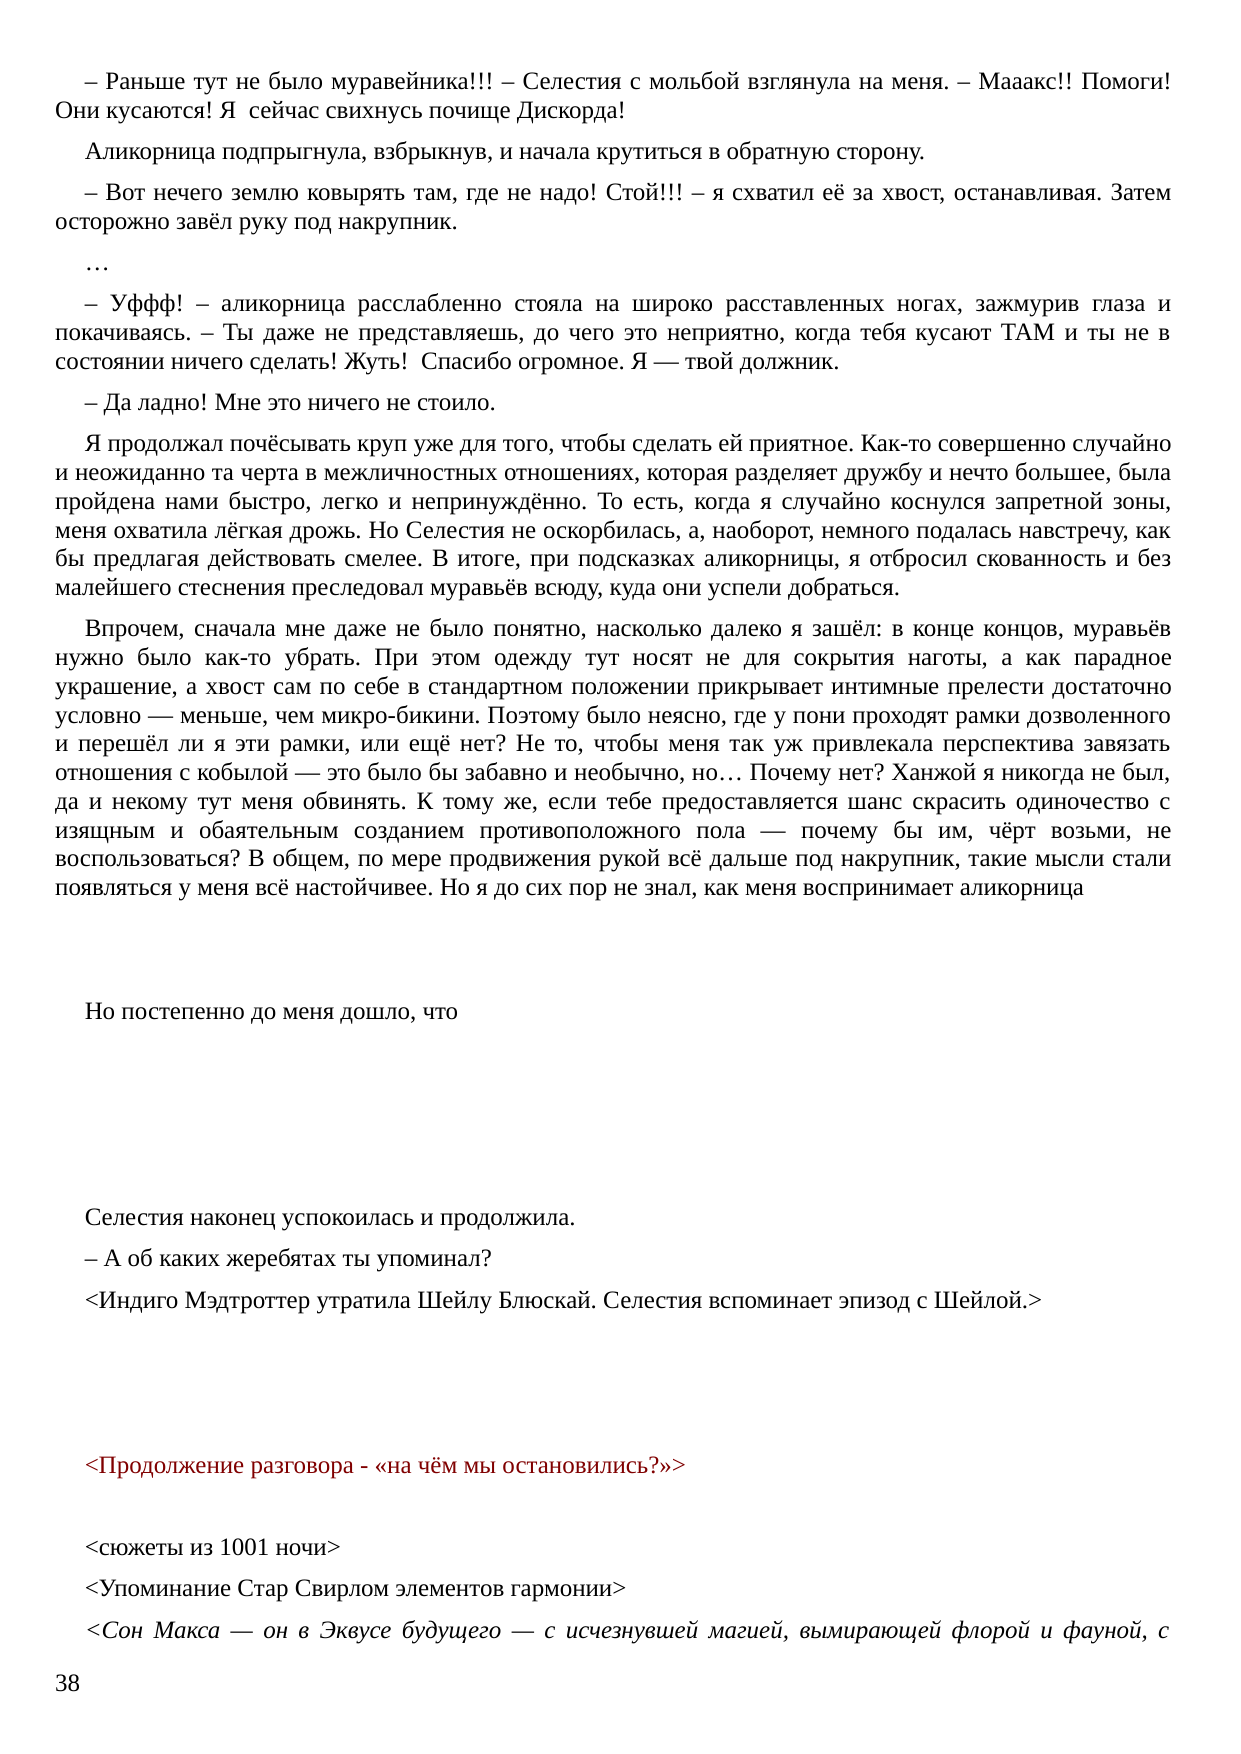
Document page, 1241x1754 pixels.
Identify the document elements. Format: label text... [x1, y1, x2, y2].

text – Уффф! – аликорница расслабленно стояла на широко расставленных ногах, зажмурив глаза и покачиваясь. – Ты даже не представляешь, до чего это неприятно, когда тебя кусают ТАМ и ты не в состоянии ничего сделать! Жуть! Спасибо огромное. Я — твой должник. [55, 288, 1173, 375]
text <Продолжение разговора - «на чём мы остановились?»> [55, 1450, 1173, 1478]
text – Да ладно! Мне это ничего не стоило. [55, 387, 1173, 416]
text Я продолжал почёсывать круп уже для того, чтобы сделать ей приятное. Как-то совершенно случайно и неожиданно та черта в межличностных отношениях, которая разделяет дружбу и нечто большее, была пройдена нами быстро, легко и непринуждённо. То есть, когда я случайно коснулся запретной зоны, меня охватила лёгкая дрожь. Но Селестия не оскорбилась, а, наоборот, немного подалась навстречу, как бы предлагая действовать смелее. В итоге, при подсказках аликорницы, я отбросил скованность и без малейшего стеснения преследовал муравьёв всюду, куда они успели добраться. [55, 428, 1173, 601]
text – А об каких жеребятах ты упоминал? [55, 1243, 1173, 1272]
text – Вот нечего землю ковырять там, где не надо! Стой!!! – я схватил её за хвост, останавливая. Затем осторожно завёл руку под накрупник. [55, 177, 1173, 235]
text Селестия наконец успокоилась и продолжила. [55, 1202, 1173, 1231]
text – Раньше тут не было муравейника!!! – Селестия с мольбой взглянула на меня. – Мааакс!! Помоги! Они кусаются! Я сейчас свихнусь почище Дискорда! [55, 66, 1173, 123]
text <Упоминание Стар Свирлом элементов гармонии> [55, 1573, 1173, 1602]
text Впрочем, сначала мне даже не было понятно, насколько далеко я зашёл: в конце концов, муравьёв нужно было как-то убрать. При этом одежду тут носят не для сокрытия наготы, а как парадное украшение, а хвост сам по себе в стандартном положении прикрывает интимные прелести достаточно условно — меньше, чем микро-бикини. Поэтому было неясно, где у пони проходят рамки дозволенного и перешёл ли я эти рамки, или ещё нет? Не то, чтобы меня так уж привлекала перспектива завязать отношения с кобылой — это было бы забавно и необычно, но… Почему нет? Ханжой я никогда не был, да и некому тут меня обвинять. К тому же, если тебе предоставляется шанс скрасить одиночество с изящным и обаятельным созданием противоположного пола — почему бы им, чёрт возьми, не воспользоваться? В общем, по мере продвижения рукой всё дальше под накрупник, такие мысли стали появляться у меня всё настойчивее. Но я до сих пор не знал, как меня воспринимает аликорница [55, 613, 1173, 901]
text <Индиго Мэдтроттер утратила Шейлу Блюскай. Селестия вспоминает эпизод с Шейлой.> [55, 1285, 1173, 1313]
text <Сон Макса — он в Эквусе будущего — с исчезнувшей магией, вымирающей флорой и фауной, с [55, 1615, 1173, 1643]
text … [55, 247, 1173, 276]
text <сюжеты из 1001 ночи> [55, 1532, 1173, 1561]
text Аликорница подпрыгнула, взбрыкнув, и начала крутиться в обратную сторону. [55, 136, 1173, 165]
text Но постепенно до меня дошло, что [55, 996, 1173, 1025]
